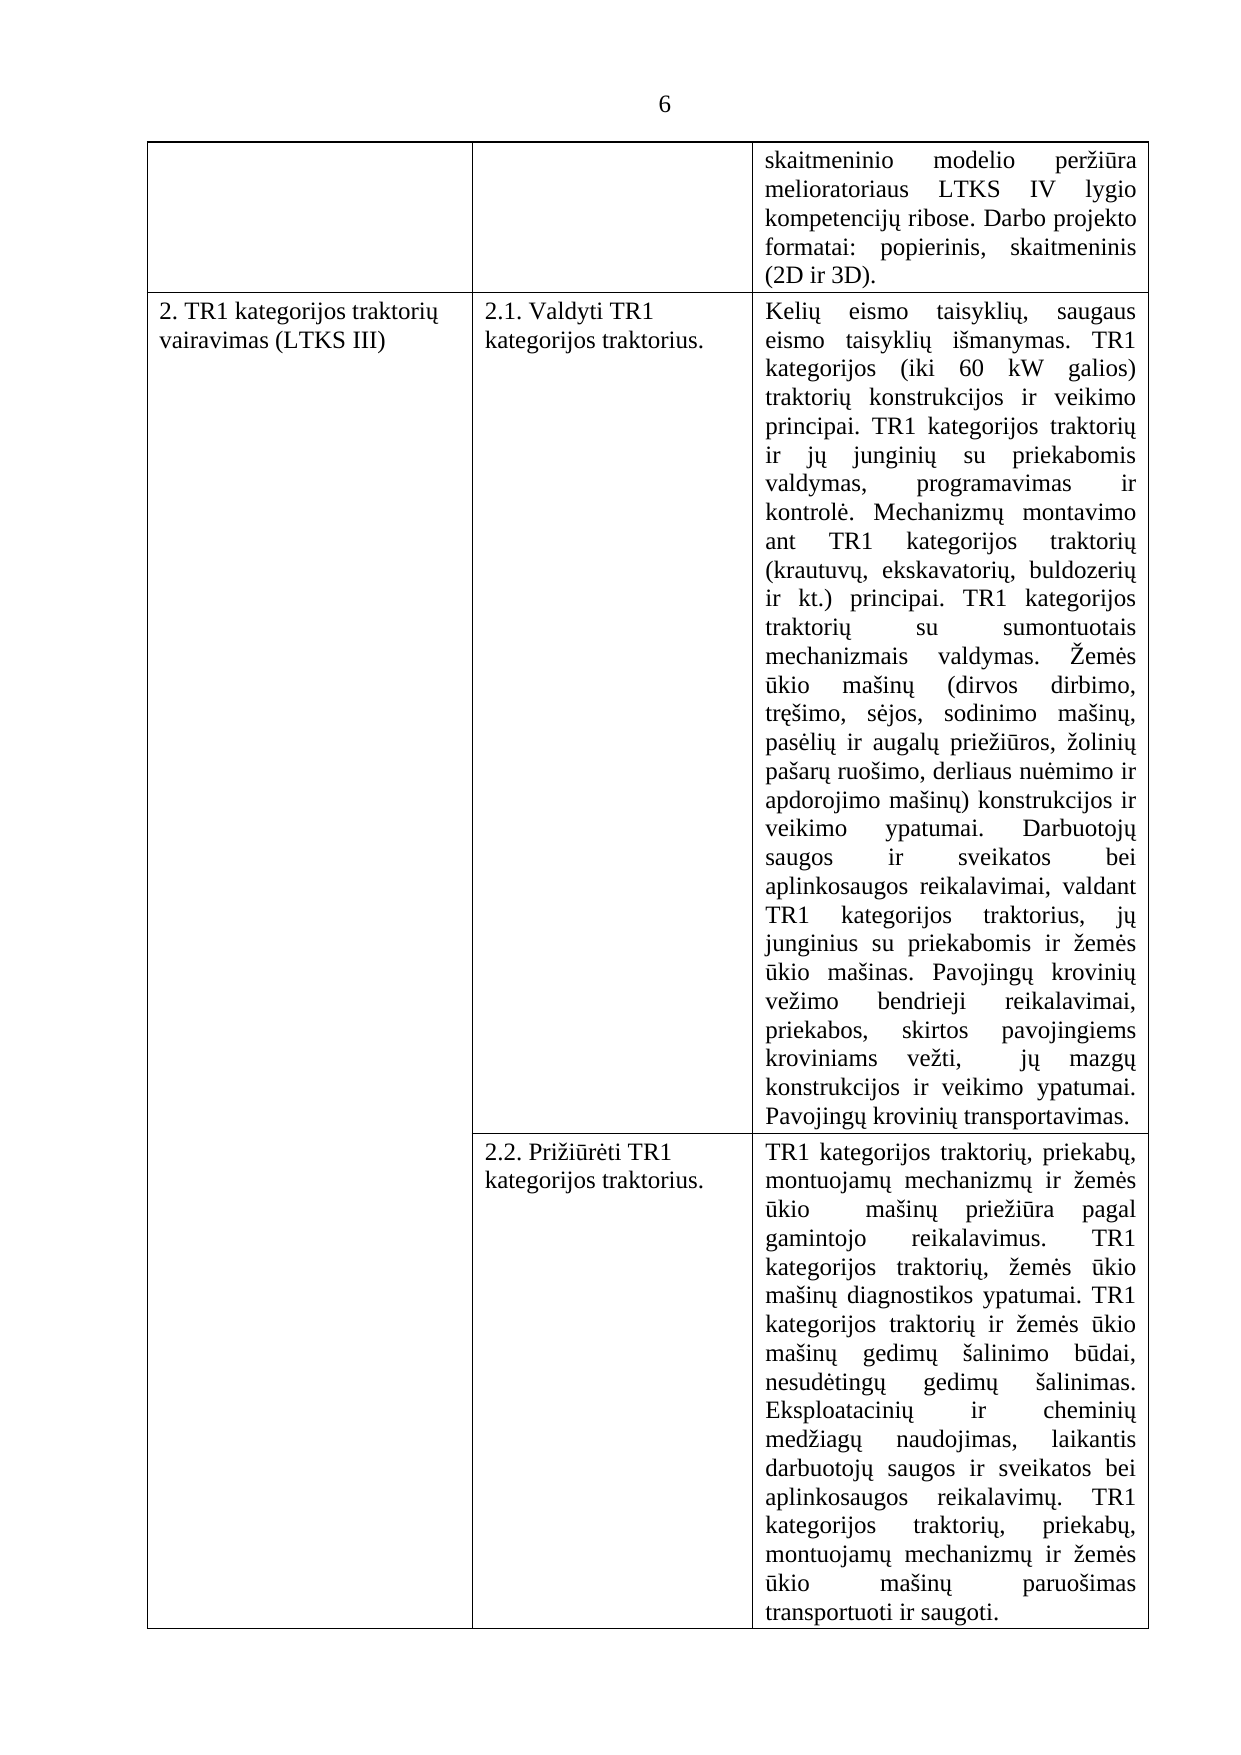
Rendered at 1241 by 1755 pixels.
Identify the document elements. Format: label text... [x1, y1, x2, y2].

table_cell [148, 143, 472, 292]
table_cell skaitmeninio modelio peržiūra melioratoriaus LTKS IV lygio kompetencijų ribose. Darbo projekto formatai: popierinis, skaitmeninis (2D ir 3D). [753, 143, 1148, 292]
table_cell 2.1. Valdyti TR1 kategorijos traktorius. [473, 293, 752, 1133]
table_cell 2.2. Prižiūrėti TR1 kategorijos traktorius. [473, 1134, 752, 1628]
table_cell 2. TR1 kategorijos traktorių vairavimas (LTKS III) [148, 293, 472, 1628]
table_cell Kelių eismo taisyklių, saugaus eismo taisyklių išmanymas. TR1 kategorijos (iki 60 kW galios) traktorių konstrukcijos ir veikimo principai. TR1 kategorijos traktorių ir jų junginių su priekabomis valdymas, programavimas ir kontrolė. Mechanizmų montavimo ant TR1 kategorijos traktorių (krautuvų, ekskavatorių, buldozerių ir kt.) principai. TR1 kategorijos traktorių su sumontuotais mechanizmais valdymas. Žemės ūkio mašinų (dirvos dirbimo, tręšimo, sėjos, sodinimo mašinų, pasėlių ir augalų priežiūros, žolinių pašarų ruošimo, derliaus nuėmimo ir apdorojimo mašinų) konstrukcijos ir veikimo ypatumai. Darbuotojų saugos ir sveikatos bei aplinkosaugos reikalavimai, valdant TR1 kategorijos traktorius, jų junginius su priekabomis ir žemės ūkio mašinas. Pavojingų krovinių vežimo bendrieji reikalavimai, priekabos, skirtos pavojingiems kroviniams vežti, jų mazgų konstrukcijos ir veikimo ypatumai. Pavojingų krovinių transportavimas. [753, 293, 1148, 1133]
table_cell [473, 143, 752, 292]
table_cell TR1 kategorijos traktorių, priekabų, montuojamų mechanizmų ir žemės ūkio mašinų priežiūra pagal gamintojo reikalavimus. TR1 kategorijos traktorių, žemės ūkio mašinų diagnostikos ypatumai. TR1 kategorijos traktorių ir žemės ūkio mašinų gedimų šalinimo būdai, nesudėtingų gedimų šalinimas. Eksploatacinių ir cheminių medžiagų naudojimas, laikantis darbuotojų saugos ir sveikatos bei aplinkosaugos reikalavimų. TR1 kategorijos traktorių, priekabų, montuojamų mechanizmų ir žemės ūkio mašinų paruošimas transportuoti ir saugoti. [753, 1134, 1148, 1628]
